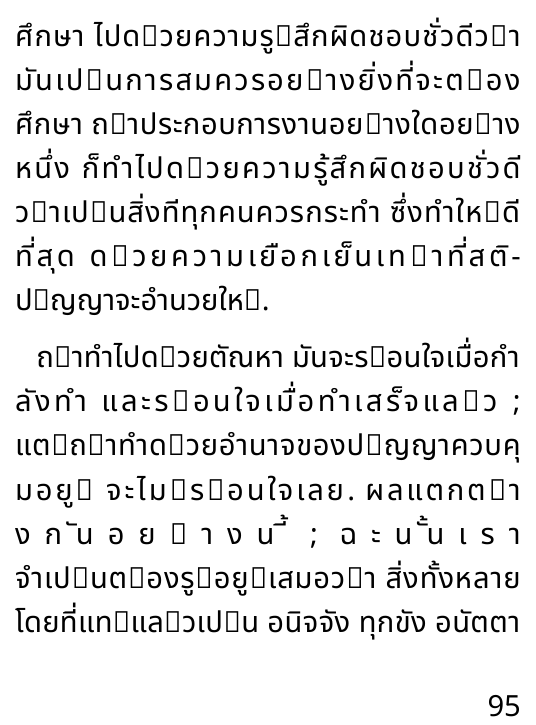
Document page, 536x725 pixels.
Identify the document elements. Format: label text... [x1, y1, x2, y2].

text ถาทําไปดวยตัณหา มันจะรอนใจเมื่อกําลังทํา และรอนใจเมื่อทําเสร็จแลว ; แตถาทําดวยอํานาจของปญญาควบคุมอยู จะไมรอนใจเลย. ผลแตกตางกันอยางนี้ ; ฉะนั้นเราจําเปนตองรูอยูเสมอวา สิ่งทั้งหลายโดยที่แทแลวเปน อนิจจัง ทุกขัง อนัตตา [15, 336, 521, 645]
text ศึกษา ไปดวยความรูสึกผิดชอบชั่วดีวามันเปนการสมควรอยางยิ่งที่จะตองศึกษา ถาประกอบการงานอยางใดอยางหนึ่ง ก็ทําไปดวยความรู้สึกผิดชอบชั่วดี วาเปนสิ่งทีทุกคนควรกระทํา ซึ่งทําใหดีที่สุด ดวยความเยือกเย็นเทาที่สติ-ปญญาจะอํานวยให. [15, 15, 521, 324]
